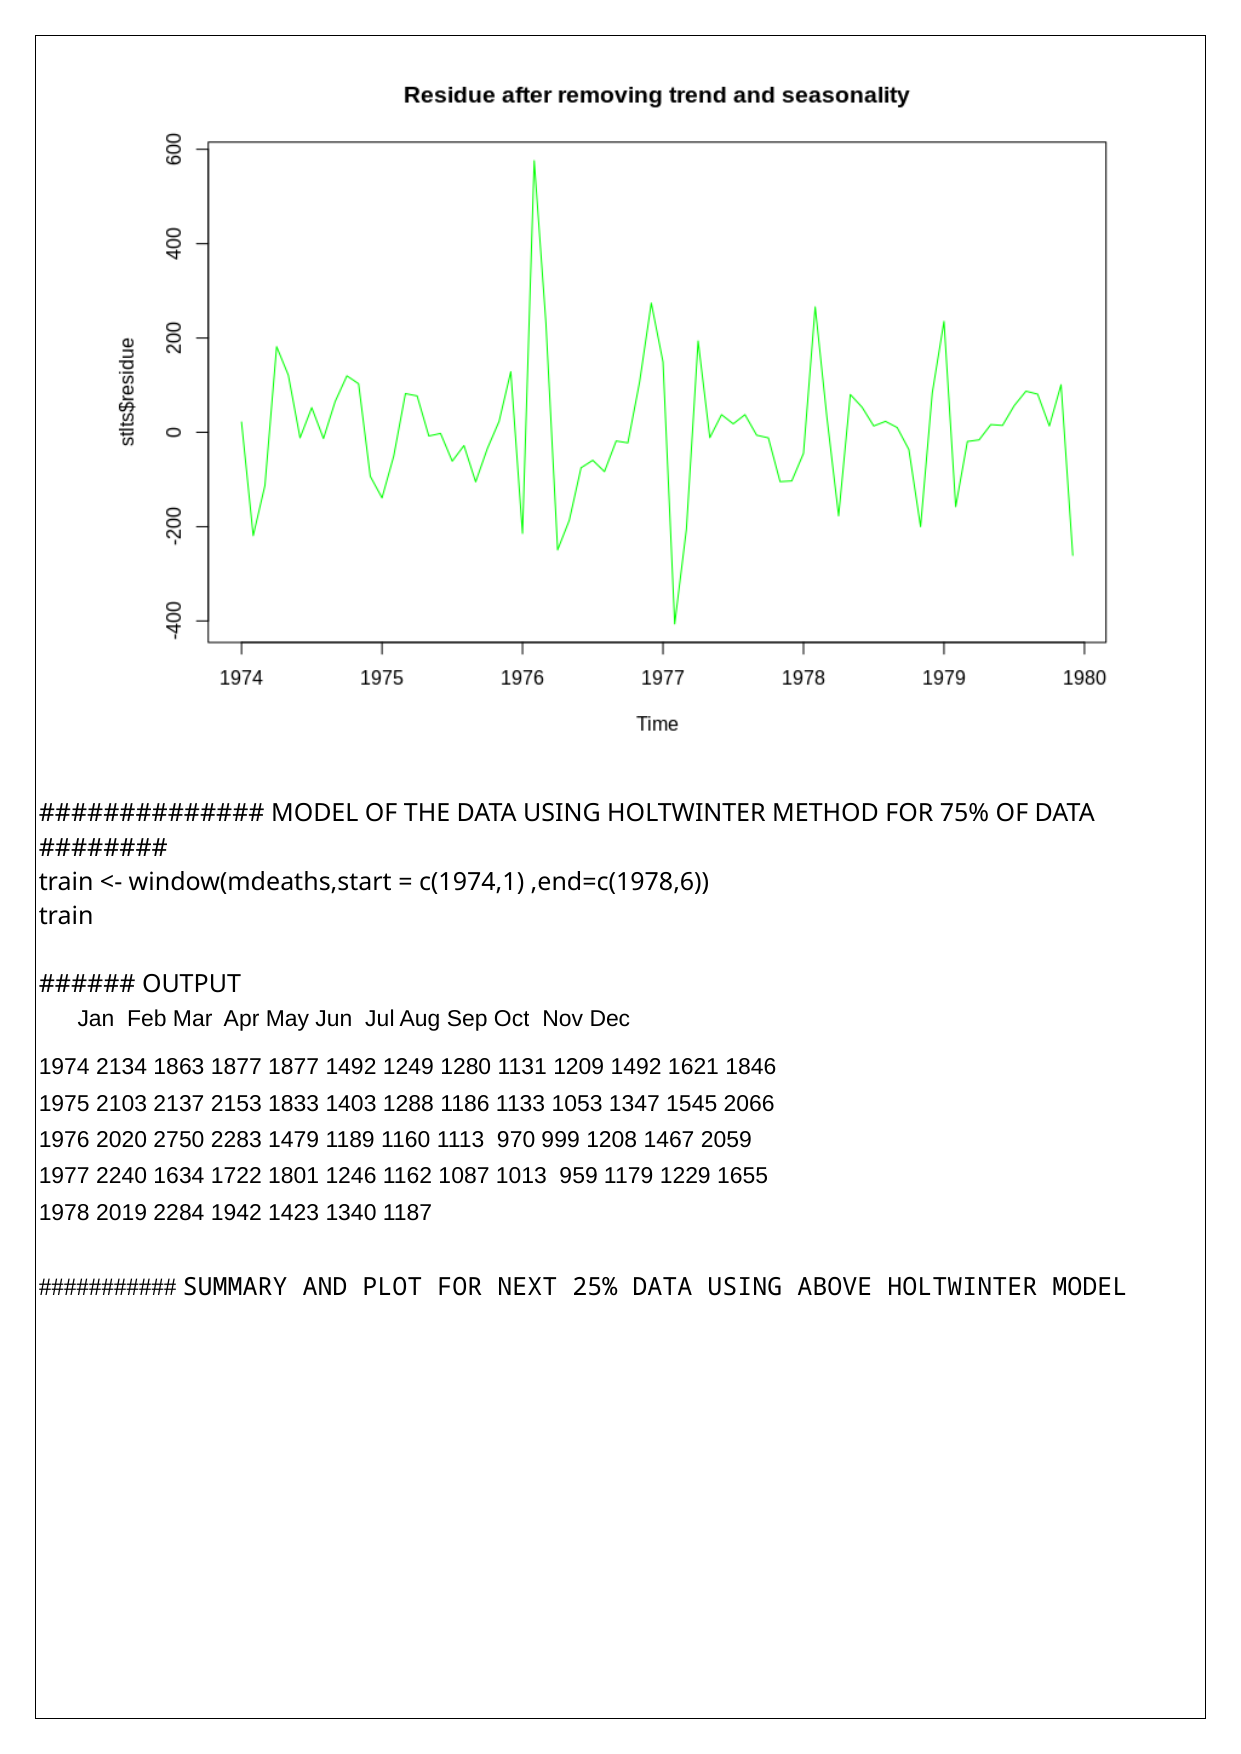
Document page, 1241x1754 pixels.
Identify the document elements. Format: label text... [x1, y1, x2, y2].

text 1975 2103 2137 2153 1833 1403 1288 1186 1133 1053 1347 1545 2066 [38, 1089, 1202, 1116]
picture [113, 47, 1155, 761]
text ############## MODEL OF THE DATA USING HOLTWINTER METHOD FOR 75% OF DATA ######## [38, 795, 1202, 863]
text 1976 2020 2750 2283 1479 1189 1160 1113 970 999 1208 1467 2059 [38, 1126, 1202, 1152]
text ###### OUTPUT [38, 965, 1202, 999]
text ########### SUMMARY AND PLOT FOR NEXT 25% DATA USING ABOVE HOLTWINTER MODEL [38, 1235, 1202, 1303]
text 1977 2240 1634 1722 1801 1246 1162 1087 1013 959 1179 1229 1655 [38, 1162, 1202, 1189]
text 1978 2019 2284 1942 1423 1340 1187 [38, 1199, 1202, 1225]
text train [38, 897, 1202, 931]
text Jan Feb Mar Apr May Jun Jul Aug Sep Oct Nov Dec [38, 999, 1202, 1033]
text 1974 2134 1863 1877 1877 1492 1249 1280 1131 1209 1492 1621 1846 [38, 1053, 1202, 1079]
text train <- window(mdeaths,start = c(1974,1) ,end=c(1978,6)) [38, 863, 1202, 897]
